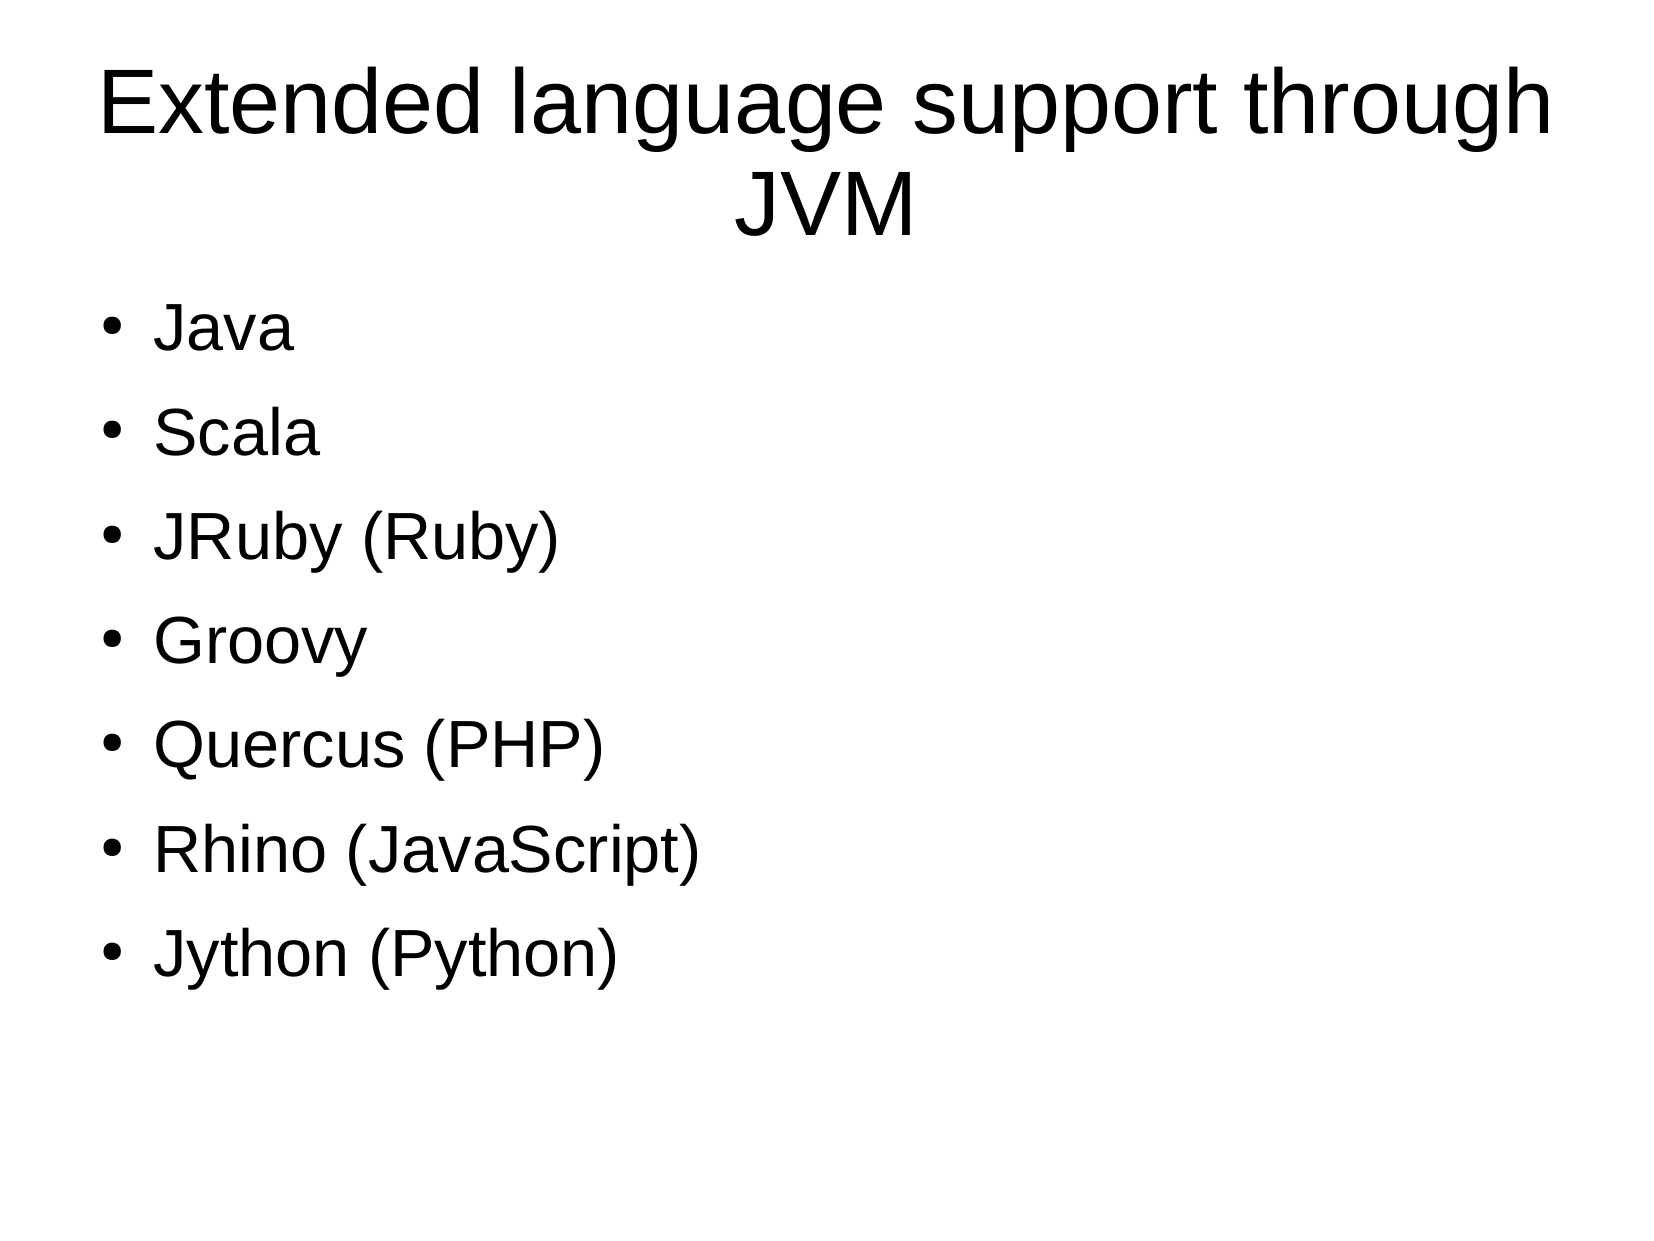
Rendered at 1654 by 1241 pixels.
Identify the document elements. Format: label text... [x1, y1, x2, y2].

title Extended language support through JVM [82, 49, 1571, 257]
list Java Scala JRuby (Ruby) Groovy Quercus (PHP) Rhino (JavaScript) Jython (Python) [82, 290, 1538, 1010]
